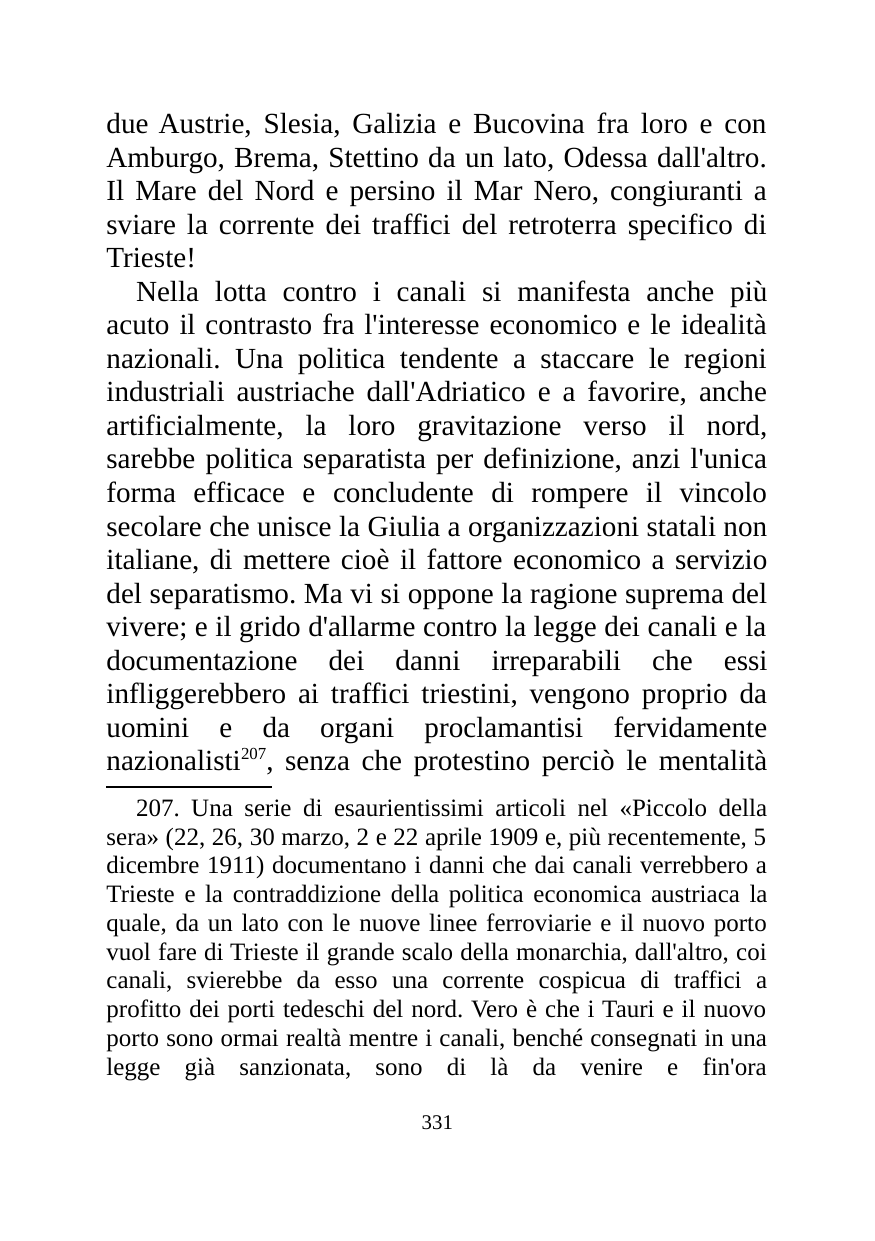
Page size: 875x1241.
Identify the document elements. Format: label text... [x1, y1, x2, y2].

text Nella lotta contro i canali si manifesta anche più acuto il contrasto fra l'interesse economico e le idealità nazionali. Una politica tendente a staccare le regioni industriali austriache dall'Adriatico e a favorire, anche artificialmente, la loro gravitazione verso il nord, sarebbe politica separatista per definizione, anzi l'unica forma efficace e concludente di rompere il vincolo secolare che unisce la Giulia a organizzazioni statali non italiane, di mettere cioè il fattore economico a servizio del separatismo. Ma vi si oppone la ragione suprema del vivere; e il grido d'allarme contro la legge dei canali e la documentazione dei danni irreparabili che essi infliggerebbero ai traffici triestini, vengono proprio da uomini e da organi proclamantisi fervidamente nazionalisti, senza che protestino perciò le mentalità [106, 274, 768, 777]
text . Una serie di esaurientissimi articoli nel «Piccolo della sera» (22, 26, 30 marzo, 2 e 22 aprile 1909 e, più recentemente, 5 dicembre 1911) documentano i danni che dai canali verrebbero a Trieste e la contraddizione della politica economica austriaca la quale, da un lato con le nuove linee ferroviarie e il nuovo porto vuol fare di Trieste il grande scalo della monarchia, dall'altro, coi canali, svierebbe da esso una corrente cospicua di traffici a profitto dei porti tedeschi del nord. Vero è che i Tauri e il nuovo porto sono ormai realtà mentre i canali, benché consegnati in una legge già sanzionata, sono di là da venire e fin'ora [106, 793, 768, 1080]
text due Austrie, Slesia, Galizia e Bucovina fra loro e con Amburgo, Brema, Stettino da un lato, Odessa dall'altro. Il Mare del Nord e persino il Mar Nero, congiuranti a sviare la corrente dei traffici del retroterra specifico di Trieste! [106, 106, 768, 274]
